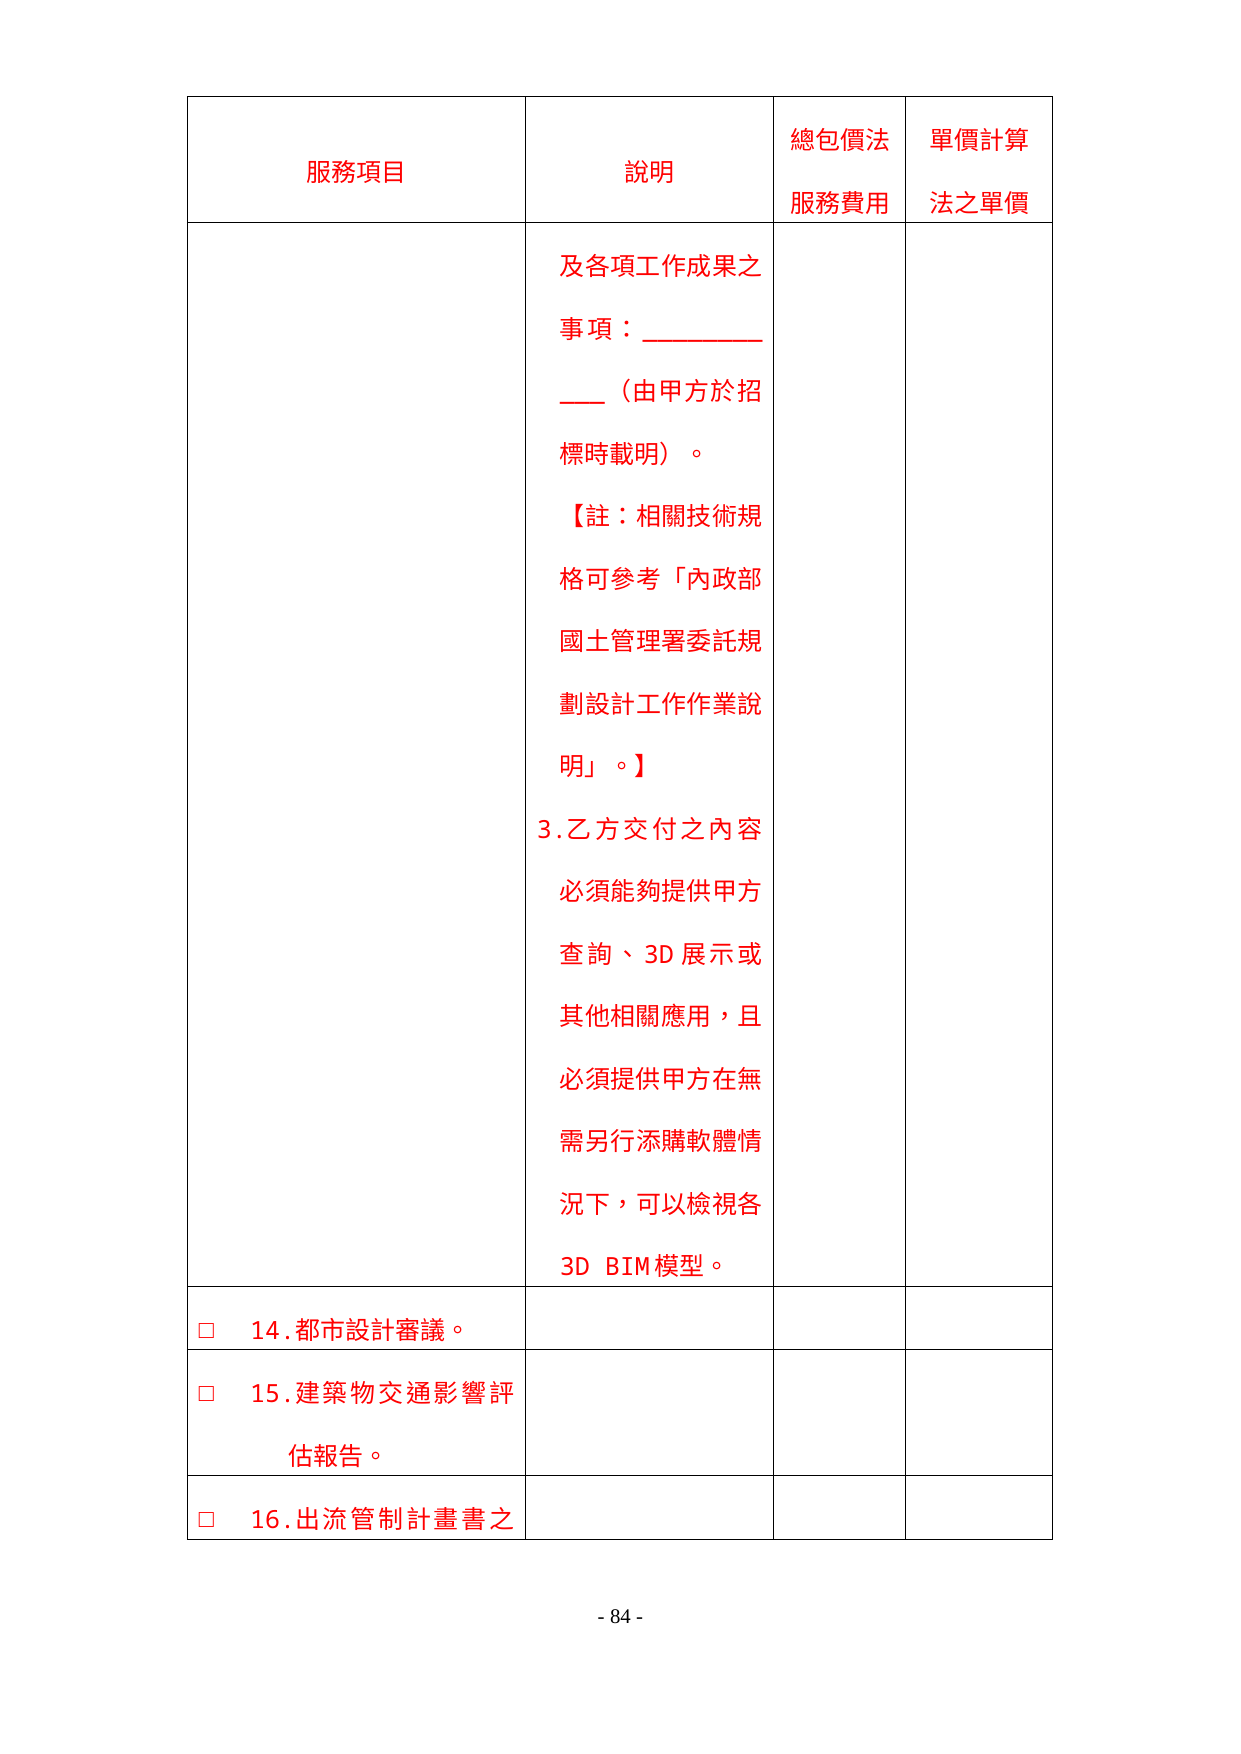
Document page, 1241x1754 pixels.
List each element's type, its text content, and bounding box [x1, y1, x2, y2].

table_cell [906, 1350, 1052, 1475]
table_cell [526, 1350, 773, 1475]
table_header 總包價法服務費用 [774, 97, 905, 222]
table_cell [774, 1287, 905, 1349]
table_cell [526, 1287, 773, 1349]
table_header 服務項目 [188, 97, 525, 222]
table_cell [906, 223, 1052, 1286]
table_cell □ [188, 1476, 239, 1539]
table_cell [906, 1287, 1052, 1349]
table_cell 建築物交通影響評估報告。 [239, 1350, 525, 1475]
table_cell 都市設計審議。 [239, 1287, 525, 1349]
table_cell [188, 223, 239, 1286]
table_header 單價計算法之單價 [906, 97, 1052, 222]
table_cell 出流管制計畫書之 [239, 1476, 525, 1539]
table_cell [906, 1476, 1052, 1539]
table_cell □ [188, 1350, 239, 1475]
table_cell [774, 1350, 905, 1475]
table_cell [774, 1476, 905, 1539]
table_cell [526, 1476, 773, 1539]
table_cell □ [188, 1287, 239, 1349]
table_cell 及各項工作成果之事項：___________（由甲方於招標時載明）。 【註：相關技術規格可參考「內政部國土管理署委託規劃設計工作作業說明」。】 乙方交付之內容必須能夠提供甲方查詢、3D展示或其他相關應用，且必須提供甲方在無需另行添購軟體情況下，可以檢視各3D BIM模型。 [526, 223, 773, 1286]
table_cell [774, 223, 905, 1286]
table_header 說明 [526, 97, 773, 222]
table_cell [239, 223, 525, 1286]
